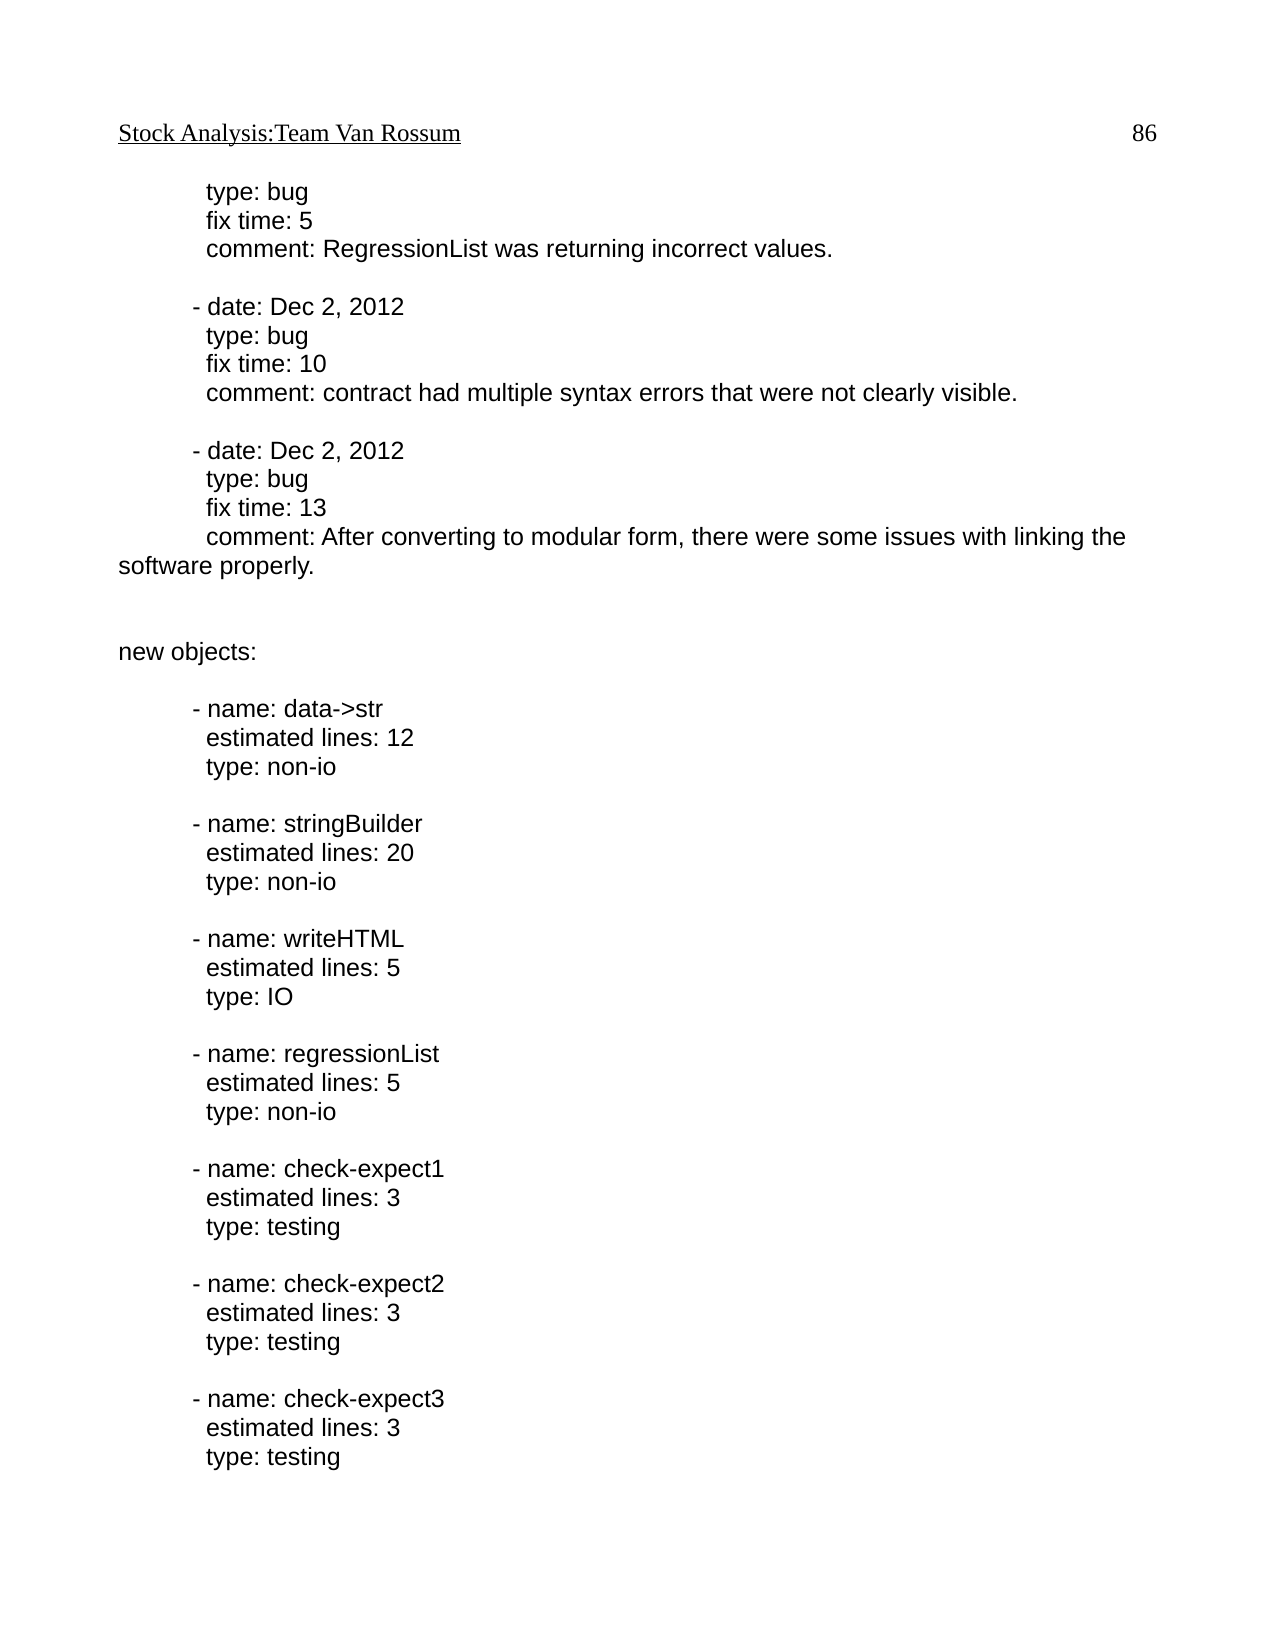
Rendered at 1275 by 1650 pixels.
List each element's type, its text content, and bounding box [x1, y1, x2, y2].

text fix time: 10 [118, 349, 1157, 378]
text new objects: [118, 637, 1157, 666]
text estimated lines: 20 [118, 838, 1157, 867]
text fix time: 13 [118, 493, 1157, 522]
text type: testing [118, 1327, 1157, 1356]
text fix time: 5 [118, 206, 1157, 234]
text type: testing [118, 1442, 1157, 1471]
text - name: writeHTML [118, 924, 1157, 953]
text estimated lines: 3 [118, 1183, 1157, 1212]
text type: bug [118, 464, 1157, 493]
text estimated lines: 3 [118, 1298, 1157, 1327]
text estimated lines: 5 [118, 953, 1157, 982]
text comment: After converting to modular form, there were some issues with linking the software properly. [118, 522, 1157, 579]
text comment: RegressionList was returning incorrect values. [118, 234, 1157, 263]
text type: testing [118, 1212, 1157, 1241]
text - date: Dec 2, 2012 [118, 436, 1157, 464]
text type: non-io [118, 1097, 1157, 1126]
text type: bug [118, 321, 1157, 349]
text - name: data->str [118, 694, 1157, 723]
text - name: check-expect1 [118, 1154, 1157, 1183]
text type: non-io [118, 867, 1157, 896]
text estimated lines: 3 [118, 1413, 1157, 1442]
text type: non-io [118, 752, 1157, 781]
text - name: check-expect3 [118, 1384, 1157, 1413]
text type: IO [118, 982, 1157, 1011]
text estimated lines: 5 [118, 1068, 1157, 1097]
text - name: stringBuilder [118, 809, 1157, 838]
text - name: regressionList [118, 1039, 1157, 1068]
text type: bug [118, 177, 1157, 206]
text comment: contract had multiple syntax errors that were not clearly visible. [118, 378, 1157, 407]
text estimated lines: 12 [118, 723, 1157, 752]
text - date: Dec 2, 2012 [118, 292, 1157, 321]
text - name: check-expect2 [118, 1269, 1157, 1298]
